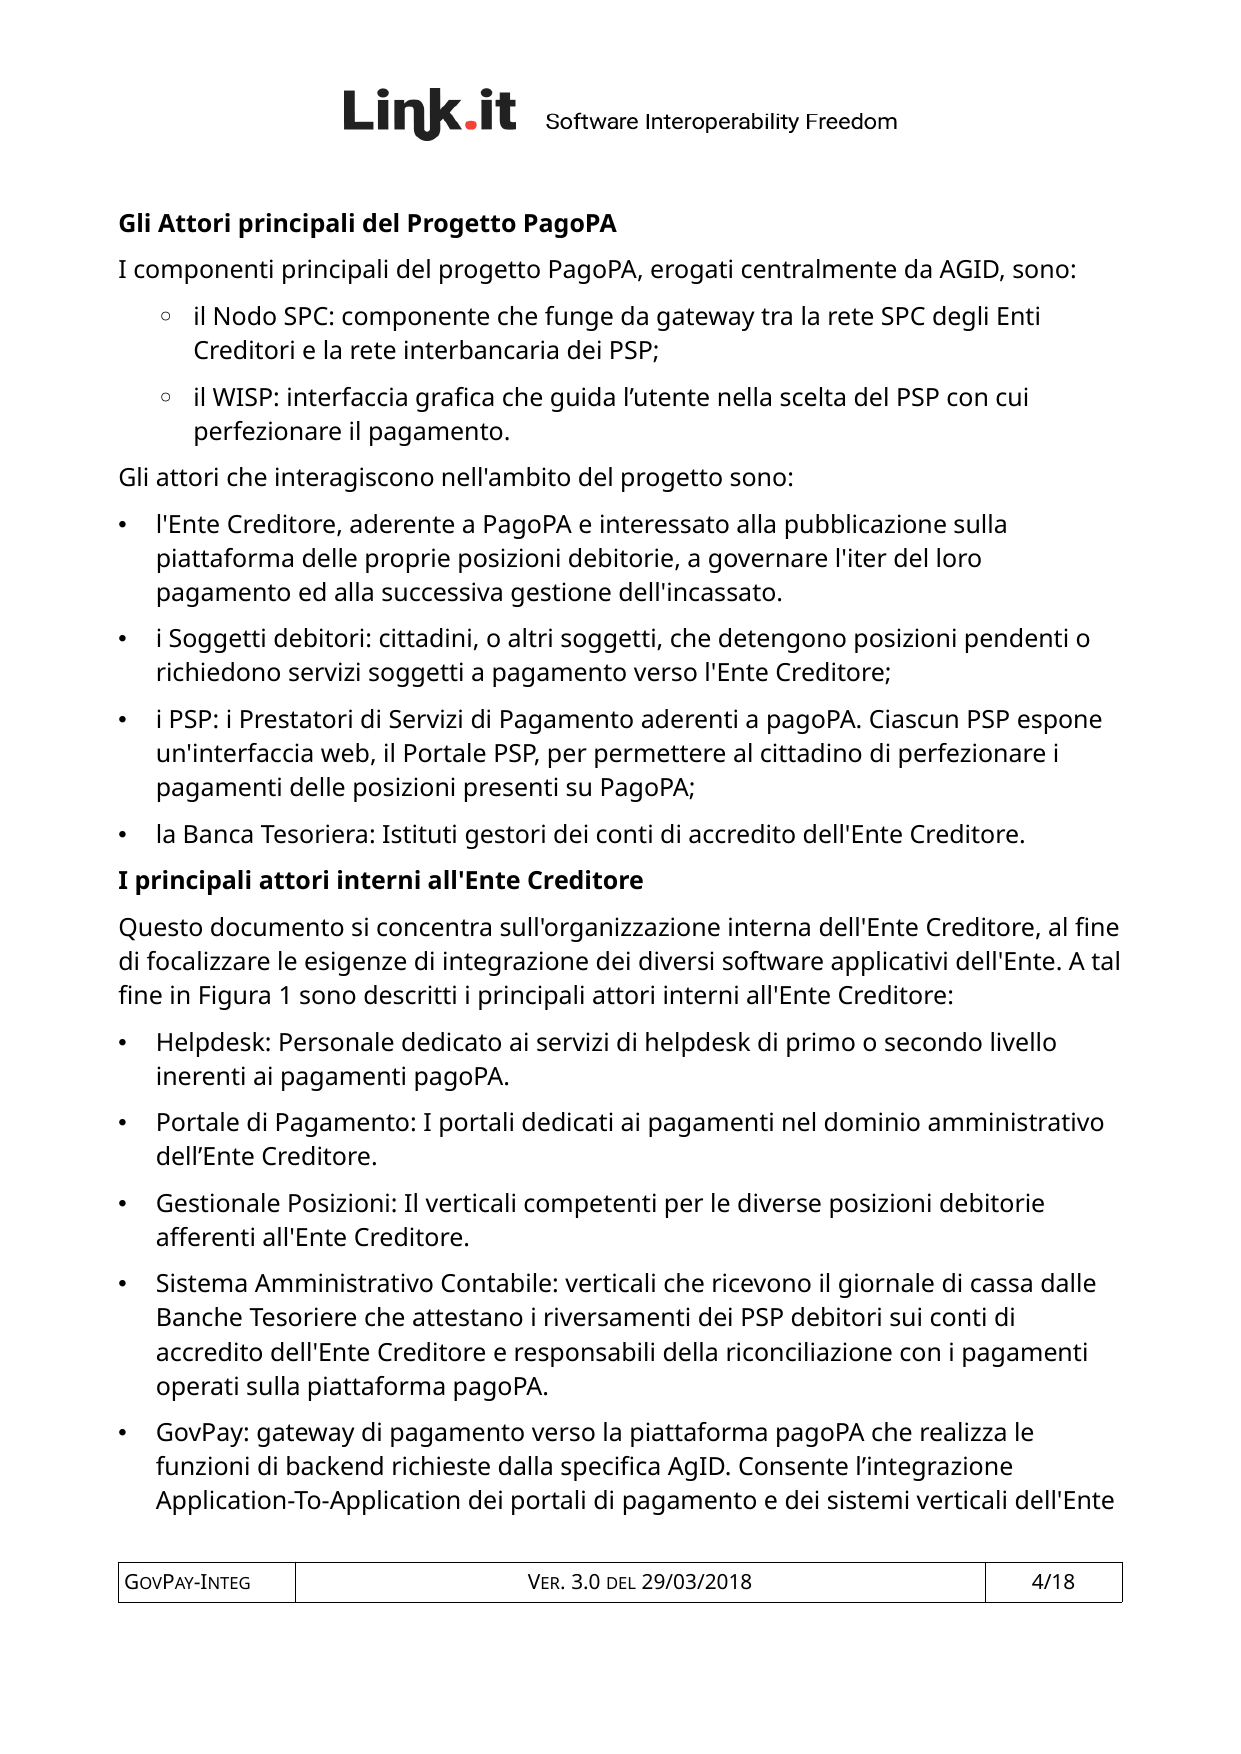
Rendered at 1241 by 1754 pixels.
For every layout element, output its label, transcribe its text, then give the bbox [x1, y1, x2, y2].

list i Soggetti debitori: cittadini, o altri soggetti, che detengono posizioni pendenti o richiedono servizi soggetti a pagamento verso l'Ente Creditore; [118, 621, 1122, 689]
text Gli attori che interagiscono nell'ambito del progetto sono: [118, 460, 1122, 494]
text I principali attori interni all'Ente Creditore [118, 863, 1122, 897]
picture [269, 69, 971, 152]
text Questo documento si concentra sull'organizzazione interna dell'Ente Creditore, al fine di focalizzare le esigenze di integrazione dei diversi software applicativi dell'Ente. A tal fine in Figura 1 sono descritti i principali attori interni all'Ente Creditore: [118, 909, 1122, 1012]
list Helpdesk: Personale dedicato ai servizi di helpdesk di primo o secondo livello inerenti ai pagamenti pagoPA. [118, 1024, 1122, 1092]
text I componenti principali del progetto PagoPA, erogati centralmente da AGID, sono: [118, 252, 1122, 286]
list la Banca Tesoriera: Istituti gestori dei conti di accredito dell'Ente Creditore. [118, 816, 1122, 850]
list i PSP: i Prestatori di Servizi di Pagamento aderenti a pagoPA. Ciascun PSP espone un'interfaccia web, il Portale PSP, per permettere al cittadino di perfezionare i pagamenti delle posizioni presenti su PagoPA; [118, 702, 1122, 804]
list il Nodo SPC: componente che funge da gateway tra la rete SPC degli Enti Creditori e la rete interbancaria dei PSP; [156, 298, 1122, 367]
list Portale di Pagamento: I portali dedicati ai pagamenti nel dominio amministrativo dell’Ente Creditore. [118, 1105, 1122, 1173]
list Sistema Amministrativo Contabile: verticali che ricevono il giornale di cassa dalle Banche Tesoriere che attestano i riversamenti dei PSP debitori sui conti di accredito dell'Ente Creditore e responsabili della riconciliazione con i pagamenti operati sulla piattaforma pagoPA. [118, 1266, 1122, 1402]
list il WISP: interfaccia grafica che guida l’utente nella scelta del PSP con cui perfezionare il pagamento. [156, 379, 1122, 447]
list l'Ente Creditore, aderente a PagoPA e interessato alla pubblicazione sulla piattaforma delle proprie posizioni debitorie, a governare l'iter del loro pagamento ed alla successiva gestione dell'incassato. [118, 506, 1122, 608]
list GovPay: gateway di pagamento verso la piattaforma pagoPA che realizza le funzioni di backend richieste dalla specifica AgID. Consente l’integrazione Application-To-Application dei portali di pagamento e dei sistemi verticali dell'Ente [118, 1415, 1122, 1517]
list Gestionale Posizioni: Il verticali competenti per le diverse posizioni debitorie afferenti all'Ente Creditore. [118, 1185, 1122, 1253]
text Gli Attori principali del Progetto PagoPA [118, 205, 1122, 239]
